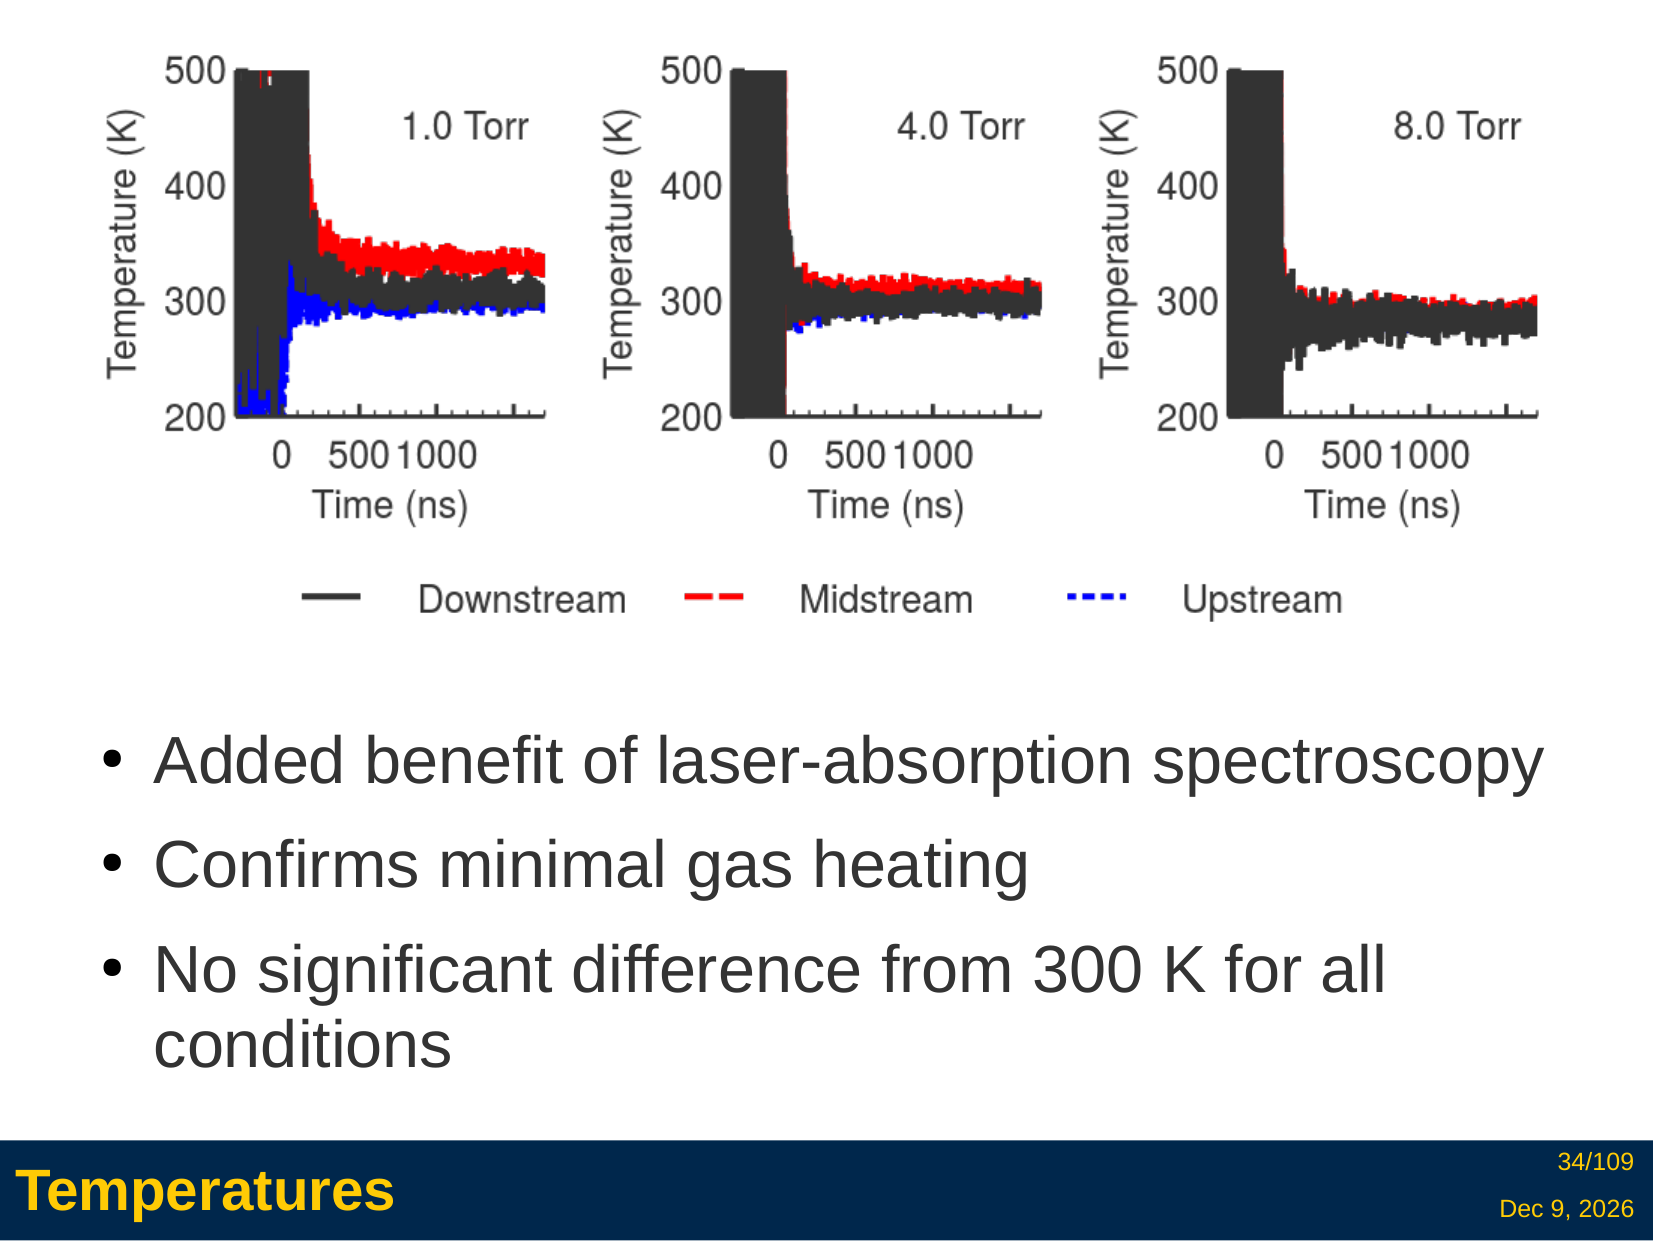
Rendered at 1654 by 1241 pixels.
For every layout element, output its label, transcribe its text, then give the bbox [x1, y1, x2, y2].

list Added benefit of laser-absorption spectroscopy Confirms minimal gas heating No significant difference from 300 K for all conditions [82, 686, 1571, 1118]
picture [86, 33, 1575, 634]
title Temperatures [14, 1140, 1380, 1241]
